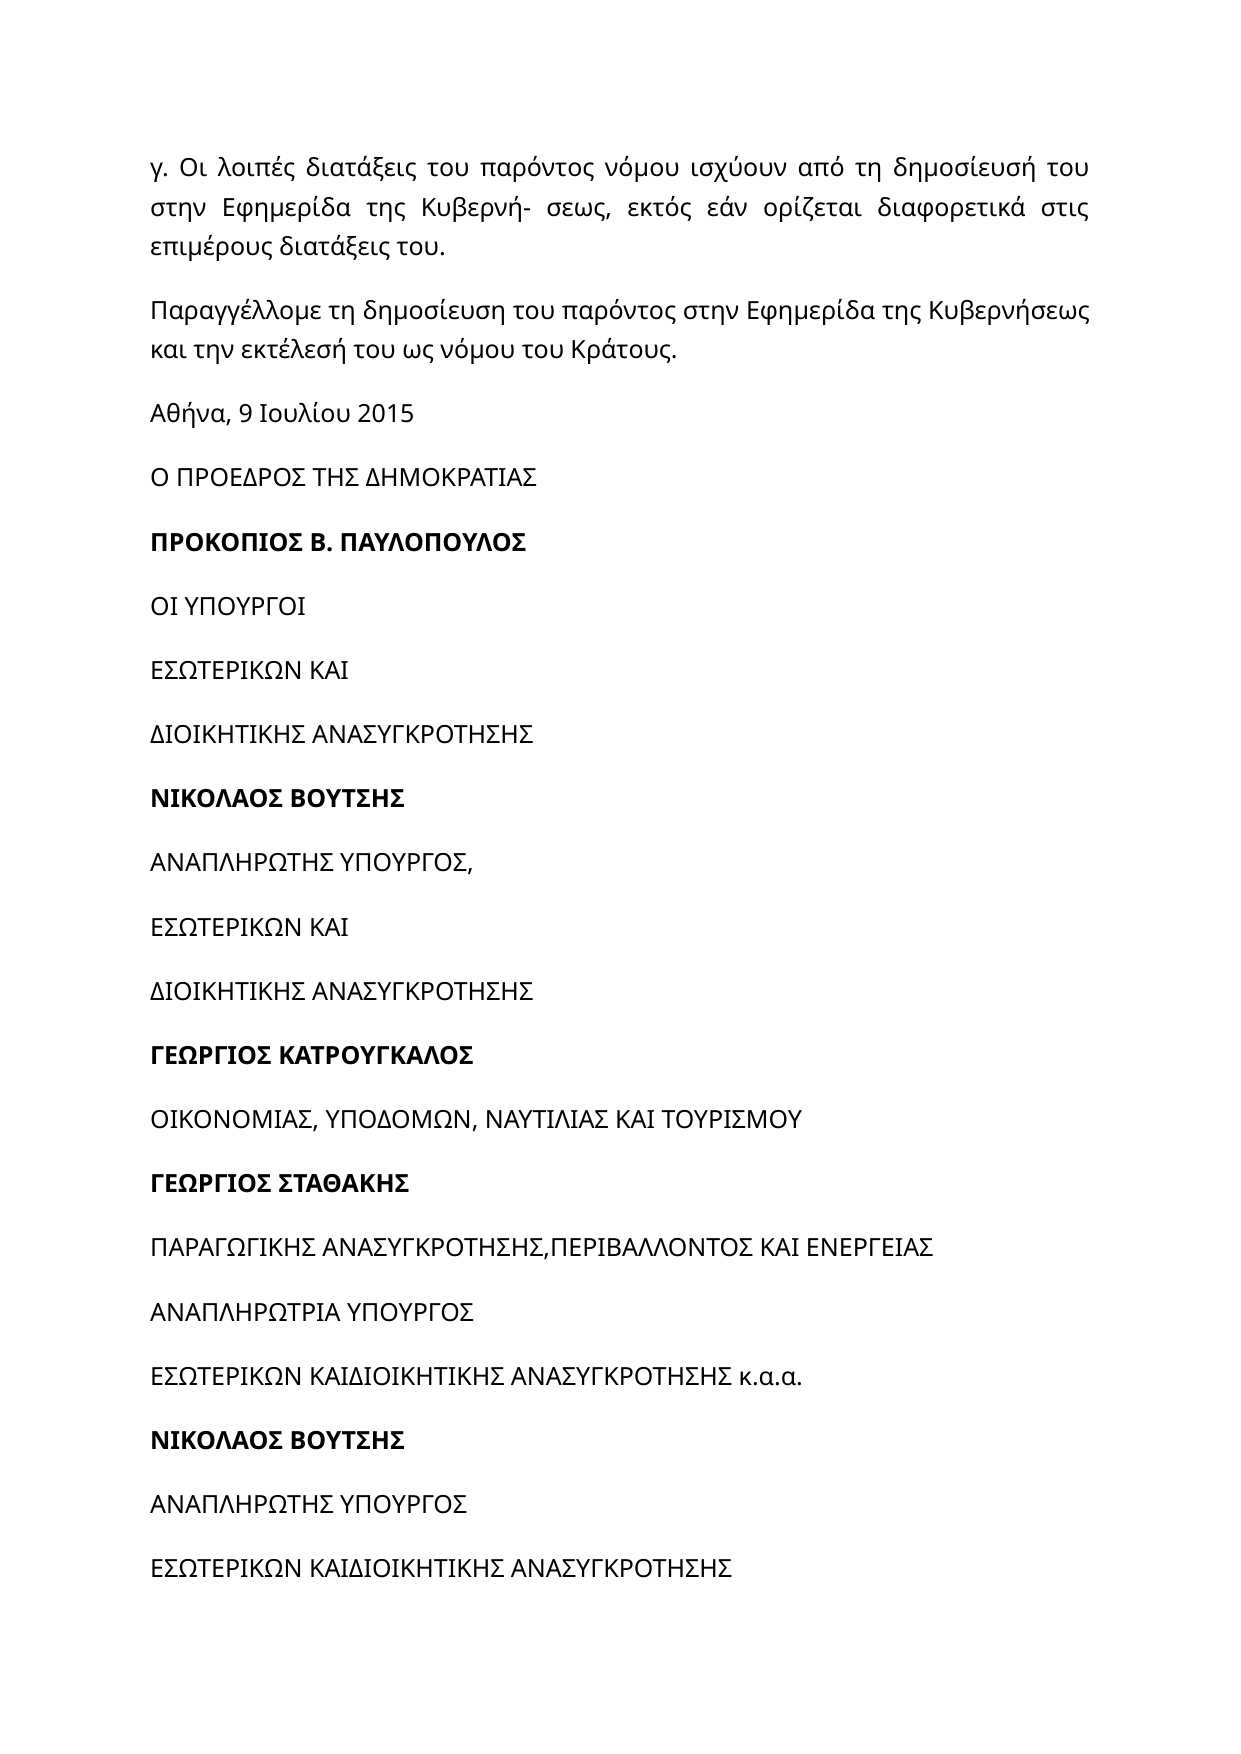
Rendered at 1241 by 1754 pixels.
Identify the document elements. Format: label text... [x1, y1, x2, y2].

text ΟI ΥΠΟΥΡΓΟI [150, 588, 1090, 622]
text ΕΣΩΤΕΡΙΚΩΝ ΚΑΙ [150, 909, 1090, 943]
text γ. Οι λοιπές διατάξεις του παρόντος νόμου ισχύουν από τη δημοσίευσή του στην Εφημερίδα της Κυβερνή- σεως, εκτός εάν ορίζεται διαφορετικά στις επιμέρους διατάξεις του. [150, 150, 1090, 262]
text ΝΙΚΟΛΑΟΣ ΒΟΥΤΣΗΣ [150, 781, 1090, 815]
text ΔΙΟΙΚΗΤΙΚΗΣ ΑΝΑΣΥΓΚΡΟΤΗΣΗΣ [150, 973, 1090, 1007]
text ΟΙΚΟΝΟΜΙΑΣ, ΥΠΟΔΟΜΩΝ, ΝΑΥΤΙΛΙΑΣ ΚΑΙ ΤΟΥΡΙΣΜΟΥ [150, 1102, 1090, 1136]
text ΕΣΩΤΕΡΙΚΩΝ ΚΑΙ [150, 652, 1090, 687]
text ΓΕΩΡΓΙΟΣ ΚΑΤΡΟΥΓΚΑΛΟΣ [150, 1037, 1090, 1072]
text ΑΝΑΠΛΗΡΩΤΗΣ ΥΠΟΥΡΓΟΣ [150, 1487, 1090, 1521]
text ΠΑΡΑΓΩΓΙΚΗΣ ΑΝΑΣΥΓΚΡΟΤΗΣΗΣ,ΠΕΡΙΒΑΛΛΟΝΤΟΣ ΚΑΙ ΕΝΕΡΓΕΙΑΣ [150, 1230, 1090, 1264]
text Ο ΠΡΟΕΔΡΟΣ ΤΗΣ ΔΗΜΟΚΡΑΤΙΑΣ [150, 460, 1090, 494]
text Αθήνα, 9 Ιουλίου 2015 [150, 396, 1090, 430]
text ΑΝΑΠΛΗΡΩΤΡΙΑ ΥΠΟΥΡΓΟΣ [150, 1294, 1090, 1328]
text Παραγγέλλομε τη δημοσίευση του παρόντος στην Εφημερίδα της Κυβερνήσεως και την εκτέλεσή του ως νόμου του Κράτους. [150, 292, 1090, 366]
text ΠΡΟΚΟΠΙΟΣ Β. ΠΑΥΛΟΠΟΥΛΟΣ [150, 524, 1090, 558]
text ΝΙΚΟΛΑΟΣ ΒΟΥΤΣΗΣ [150, 1422, 1090, 1457]
text ΑΝΑΠΛΗΡΩΤΗΣ ΥΠΟΥΡΓΟΣ, [150, 845, 1090, 879]
text ΔΙΟΙΚΗΤΙΚΗΣ ΑΝΑΣΥΓΚΡΟΤΗΣΗΣ [150, 717, 1090, 751]
text ΓΕΩΡΓΙΟΣ ΣΤΑΘΑΚΗΣ [150, 1166, 1090, 1200]
text ΕΣΩΤΕΡΙΚΩΝ ΚΑΙΔΙΟΙΚΗΤΙΚΗΣ ΑΝΑΣΥΓΚΡΟΤΗΣΗΣ [150, 1551, 1090, 1585]
text ΕΣΩΤΕΡΙΚΩΝ ΚΑΙΔΙΟΙΚΗΤΙΚΗΣ ΑΝΑΣΥΓΚΡΟΤΗΣΗΣ κ.α.α. [150, 1358, 1090, 1392]
